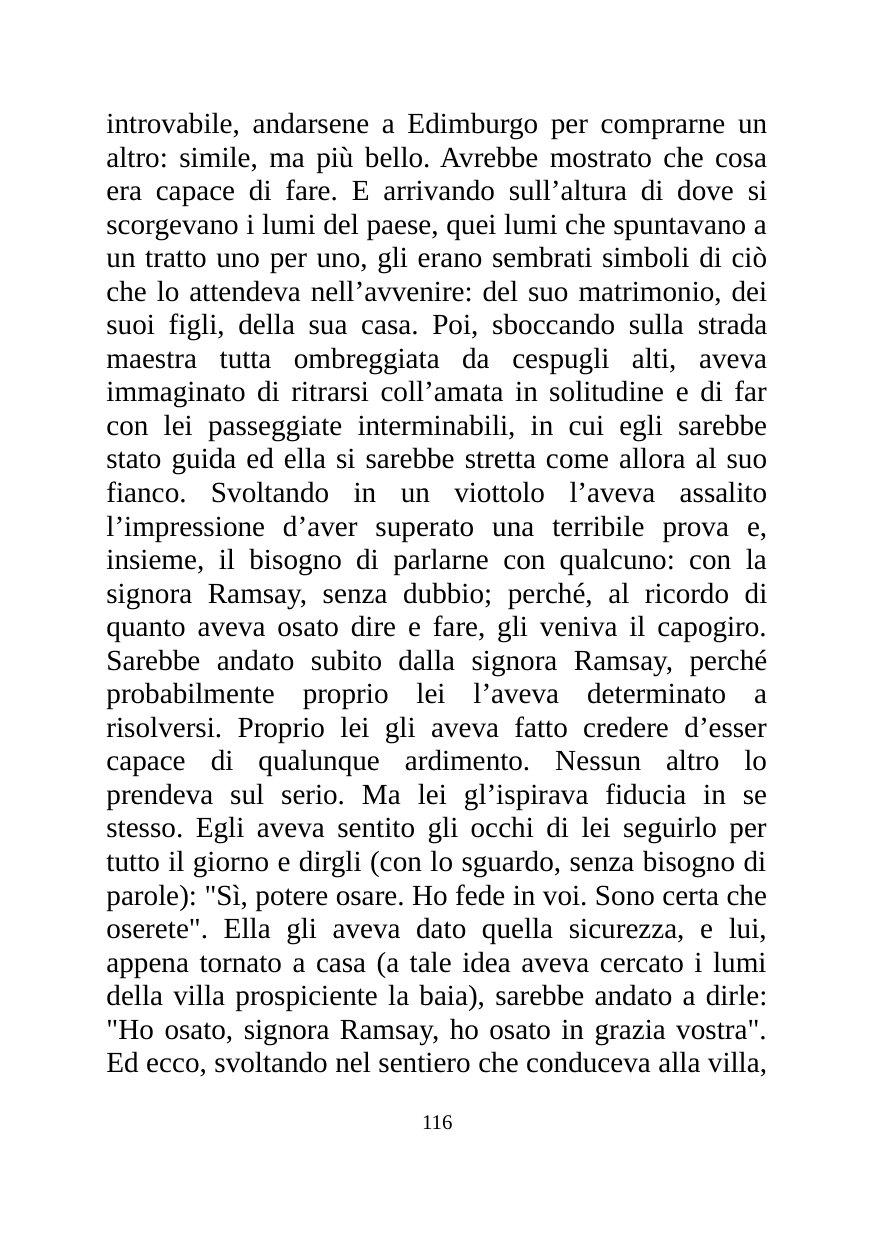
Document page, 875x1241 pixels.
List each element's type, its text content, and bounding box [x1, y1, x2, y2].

text introvabile, andarsene a Edimburgo per comprarne un altro: simile, ma più bello. Avrebbe mostrato che cosa era capace di fare. E arrivando sull’altura di dove si scorgevano i lumi del paese, quei lumi che spuntavano a un tratto uno per uno, gli erano sembrati simboli di ciò che lo attendeva nell’avvenire: del suo matrimonio, dei suoi figli, della sua casa. Poi, sboccando sulla strada maestra tutta ombreggiata da cespugli alti, aveva immaginato di ritrarsi coll’amata in solitudine e di far con lei passeggiate interminabili, in cui egli sarebbe stato guida ed ella si sarebbe stretta come allora al suo fianco. Svoltando in un viottolo l’aveva assalito l’impressione d’aver superato una terribile prova e, insieme, il bisogno di parlarne con qualcuno: con la signora Ramsay, senza dubbio; perché, al ricordo di quanto aveva osato dire e fare, gli veniva il capogiro. Sarebbe andato subito dalla signora Ramsay, perché probabilmente proprio lei l’aveva determinato a risolversi. Proprio lei gli aveva fatto credere d’esser capace di qualunque ardimento. Nessun altro lo prendeva sul serio. Ma lei gl’ispirava fiducia in se stesso. Egli aveva sentito gli occhi di lei seguirlo per tutto il giorno e dirgli (con lo sguardo, senza bisogno di parole): "Sì, potere osare. Ho fede in voi. Sono certa che oserete". Ella gli aveva dato quella sicurezza, e lui, appena tornato a casa (a tale idea aveva cercato i lumi della villa prospiciente la baia), sarebbe andato a dirle: "Ho osato, signora Ramsay, ho osato in grazia vostra". Ed ecco, svoltando nel sentiero che conduceva alla villa, [106, 106, 768, 1079]
